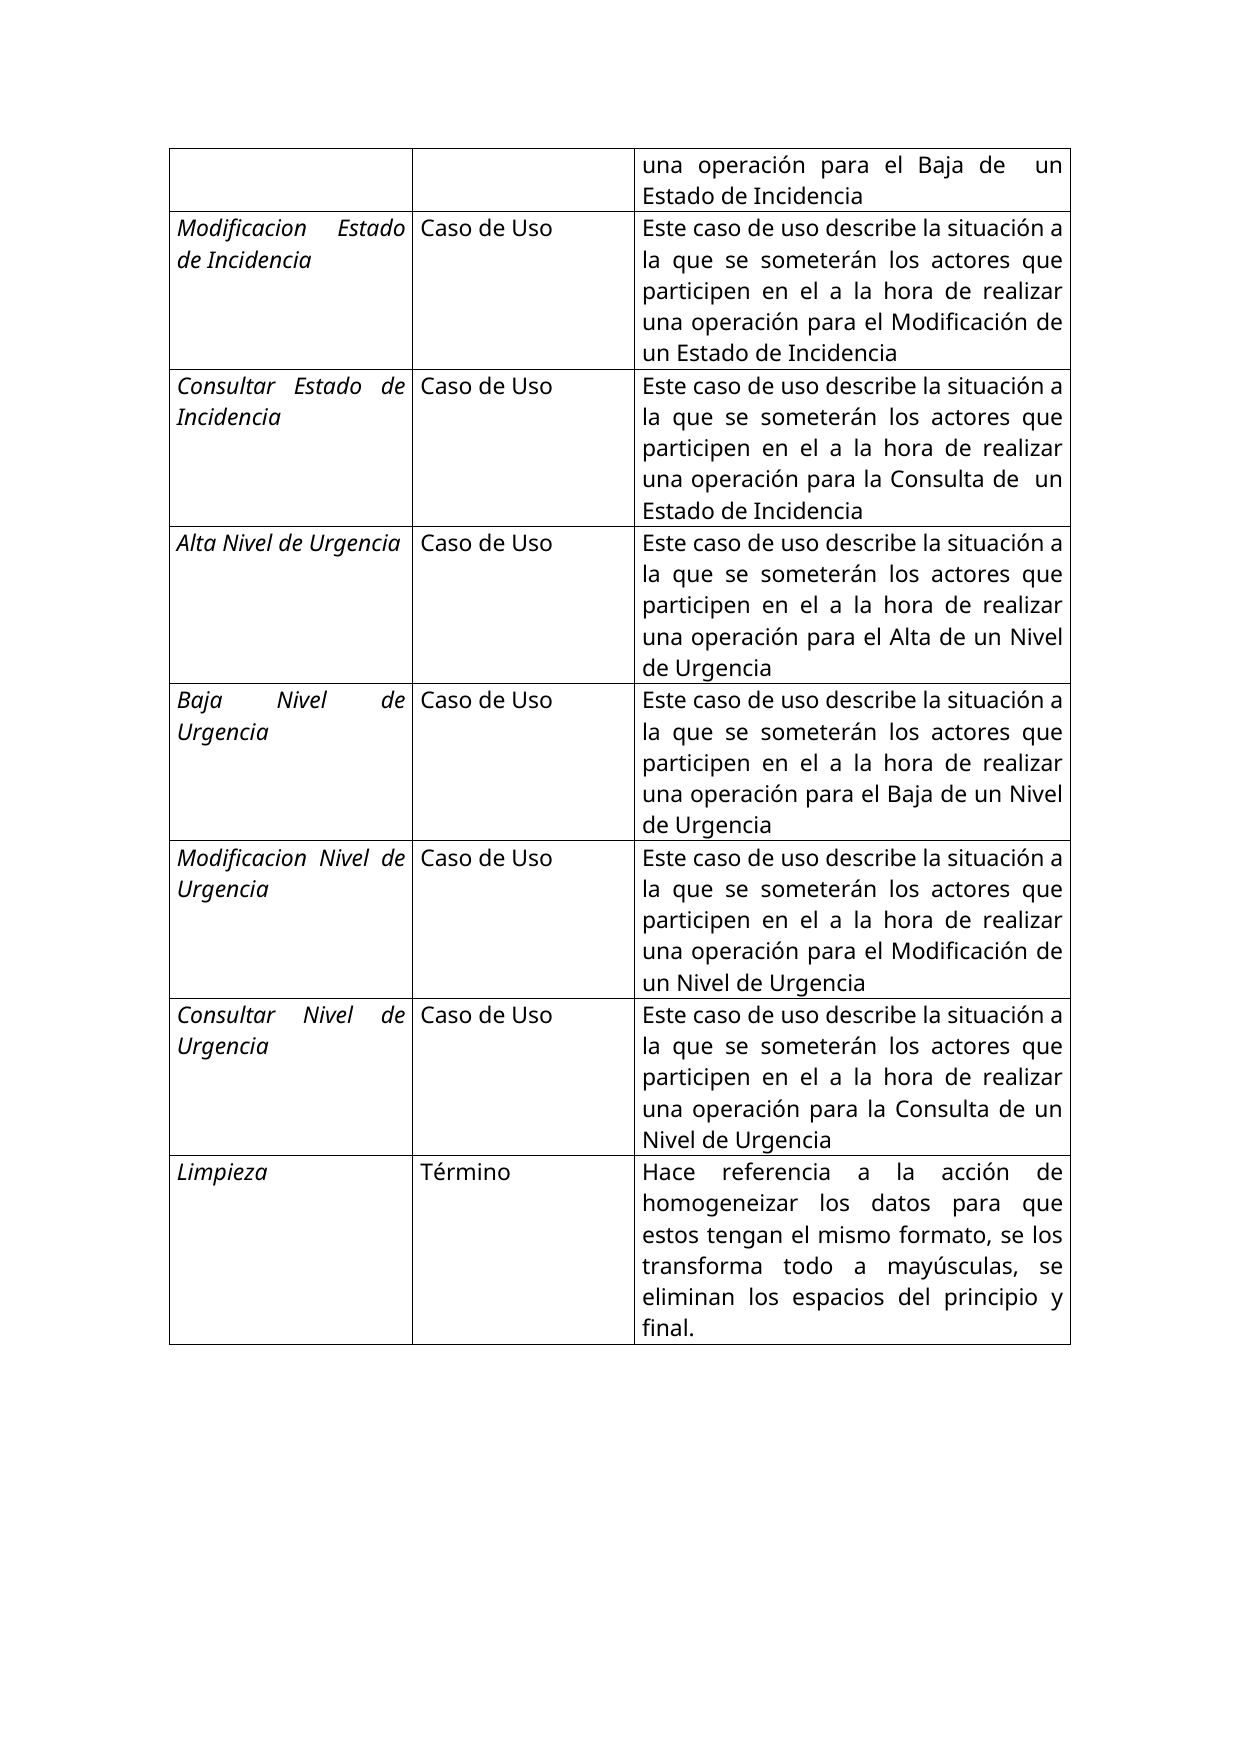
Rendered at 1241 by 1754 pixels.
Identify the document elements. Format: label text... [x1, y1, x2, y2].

table_cell Hace referencia a la acción de homogeneizar los datos para que estos tengan el mismo formato, se los transforma todo a mayúsculas, se eliminan los espacios del principio y final. [635, 1156, 1070, 1343]
table_cell Caso de Uso [413, 370, 634, 526]
table_cell Caso de Uso [413, 841, 634, 998]
table_cell Consultar Estado de Incidencia [170, 370, 412, 526]
table_cell Caso de Uso [413, 999, 634, 1155]
table_cell Caso de Uso [413, 684, 634, 840]
table_cell Término [413, 1156, 634, 1343]
table_cell Caso de Uso [413, 527, 634, 683]
table_cell Este caso de uso describe la situación a la que se someterán los actores que participen en el a la hora de realizar una operación para el Alta de un Nivel de Urgencia [635, 527, 1070, 683]
table_cell Este caso de uso describe la situación a la que se someterán los actores que participen en el a la hora de realizar una operación para el Modificación de un Estado de Incidencia [635, 212, 1070, 368]
table_cell [413, 149, 634, 211]
table_cell Modificacion Estado de Incidencia [170, 212, 412, 368]
table_cell Alta Nivel de Urgencia [170, 527, 412, 683]
table_cell Modificacion Nivel de Urgencia [170, 841, 412, 998]
table_cell una operación para el Baja de un Estado de Incidencia [635, 149, 1070, 211]
table_cell Este caso de uso describe la situación a la que se someterán los actores que participen en el a la hora de realizar una operación para la Consulta de un Nivel de Urgencia [635, 999, 1070, 1155]
table_cell Caso de Uso [413, 212, 634, 368]
table_cell Este caso de uso describe la situación a la que se someterán los actores que participen en el a la hora de realizar una operación para el Modificación de un Nivel de Urgencia [635, 841, 1070, 998]
table_cell [170, 149, 412, 211]
table_cell Consultar Nivel de Urgencia [170, 999, 412, 1155]
table_cell Este caso de uso describe la situación a la que se someterán los actores que participen en el a la hora de realizar una operación para la Consulta de un Estado de Incidencia [635, 370, 1070, 526]
table_cell Baja Nivel de Urgencia [170, 684, 412, 840]
table_cell Este caso de uso describe la situación a la que se someterán los actores que participen en el a la hora de realizar una operación para el Baja de un Nivel de Urgencia [635, 684, 1070, 840]
table_cell Limpieza [170, 1156, 412, 1343]
